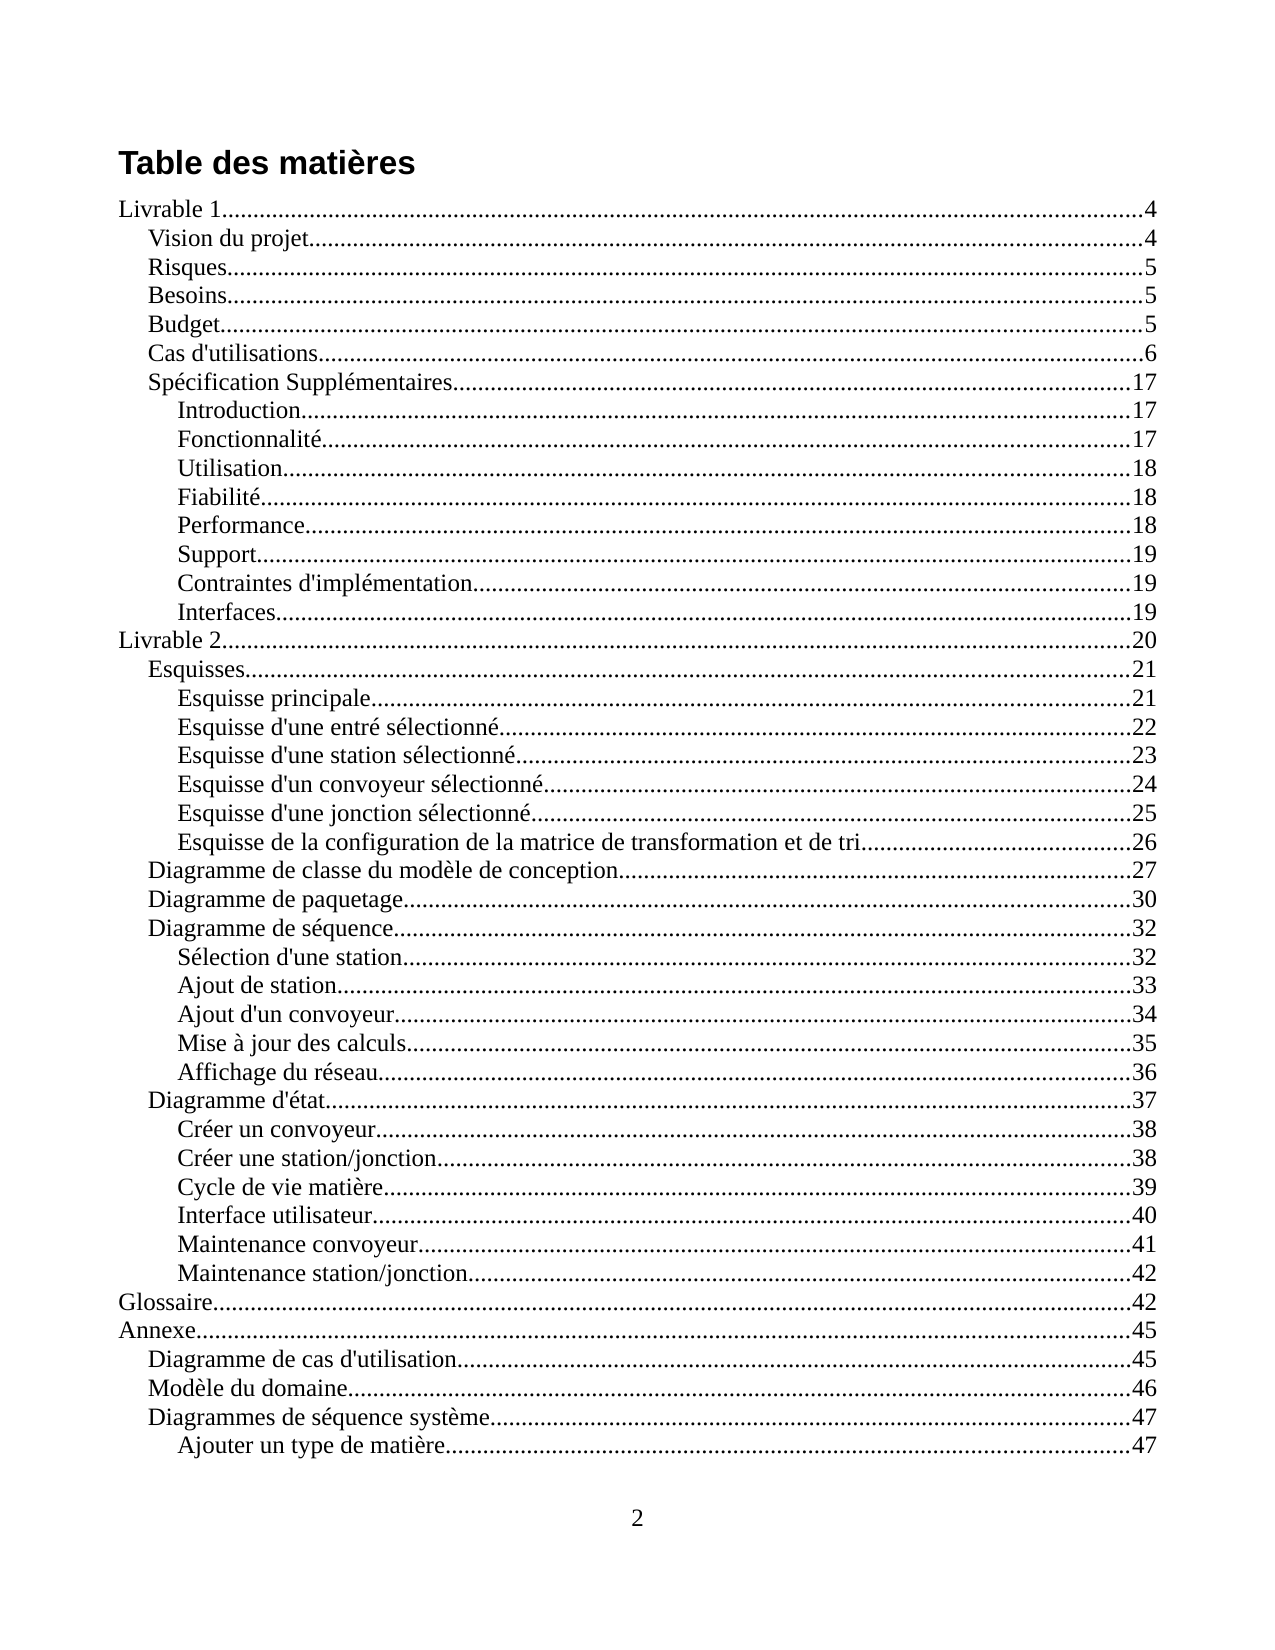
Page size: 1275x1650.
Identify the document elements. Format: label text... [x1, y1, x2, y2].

text Livrable 2 20 [118, 625, 1157, 654]
text Support 19 [177, 539, 1157, 568]
text Interface utilisateur 40 [177, 1200, 1157, 1229]
text Fiabilité 18 [177, 482, 1157, 510]
text Glossaire 42 [118, 1287, 1157, 1315]
text Esquisse principale 21 [177, 683, 1157, 712]
text Esquisse d'un convoyeur sélectionné 24 [177, 769, 1157, 798]
text Mise à jour des calculs 35 [177, 1028, 1157, 1057]
text Sélection d'une station 32 [177, 942, 1157, 970]
text Affichage du réseau 36 [177, 1057, 1157, 1085]
text Diagrammes de séquence système 47 [148, 1402, 1157, 1430]
text Diagramme de paquetage 30 [148, 884, 1157, 913]
text Contraintes d'implémentation 19 [177, 568, 1157, 597]
text Créer un convoyeur 38 [177, 1114, 1157, 1143]
text Budget 5 [148, 309, 1157, 338]
text Cas d'utilisations 6 [148, 338, 1157, 367]
text Performance 18 [177, 510, 1157, 539]
text Esquisse de la configuration de la matrice de transformation et de tri 26 [177, 827, 1157, 855]
text Livrable 1 4 [118, 194, 1157, 223]
text Diagramme de cas d'utilisation 45 [148, 1344, 1157, 1373]
text Introduction 17 [177, 395, 1157, 424]
text Risques 5 [148, 252, 1157, 280]
text Esquisse d'une entré sélectionné 22 [177, 712, 1157, 740]
text Esquisses 21 [148, 654, 1157, 683]
text Annexe 45 [118, 1315, 1157, 1344]
text Fonctionnalité 17 [177, 424, 1157, 453]
text Besoins 5 [148, 280, 1157, 309]
text Maintenance convoyeur 41 [177, 1229, 1157, 1258]
text Ajout de station 33 [177, 970, 1157, 999]
text Utilisation 18 [177, 453, 1157, 482]
text Diagramme d'état 37 [148, 1085, 1157, 1114]
text Créer une station/jonction 38 [177, 1143, 1157, 1172]
text Maintenance station/jonction 42 [177, 1258, 1157, 1287]
text Spécification Supplémentaires 17 [148, 367, 1157, 395]
text Diagramme de séquence 32 [148, 913, 1157, 942]
text Ajouter un type de matière 47 [177, 1430, 1157, 1459]
text Modèle du domaine 46 [148, 1373, 1157, 1402]
text Vision du projet 4 [148, 223, 1157, 252]
text Esquisse d'une jonction sélectionné 25 [177, 798, 1157, 827]
text Interfaces 19 [177, 597, 1157, 625]
text Ajout d'un convoyeur 34 [177, 999, 1157, 1028]
text Esquisse d'une station sélectionné 23 [177, 740, 1157, 769]
subtitle Table des matières [118, 143, 1157, 182]
text Diagramme de classe du modèle de conception 27 [148, 855, 1157, 884]
text Cycle de vie matière 39 [177, 1172, 1157, 1200]
